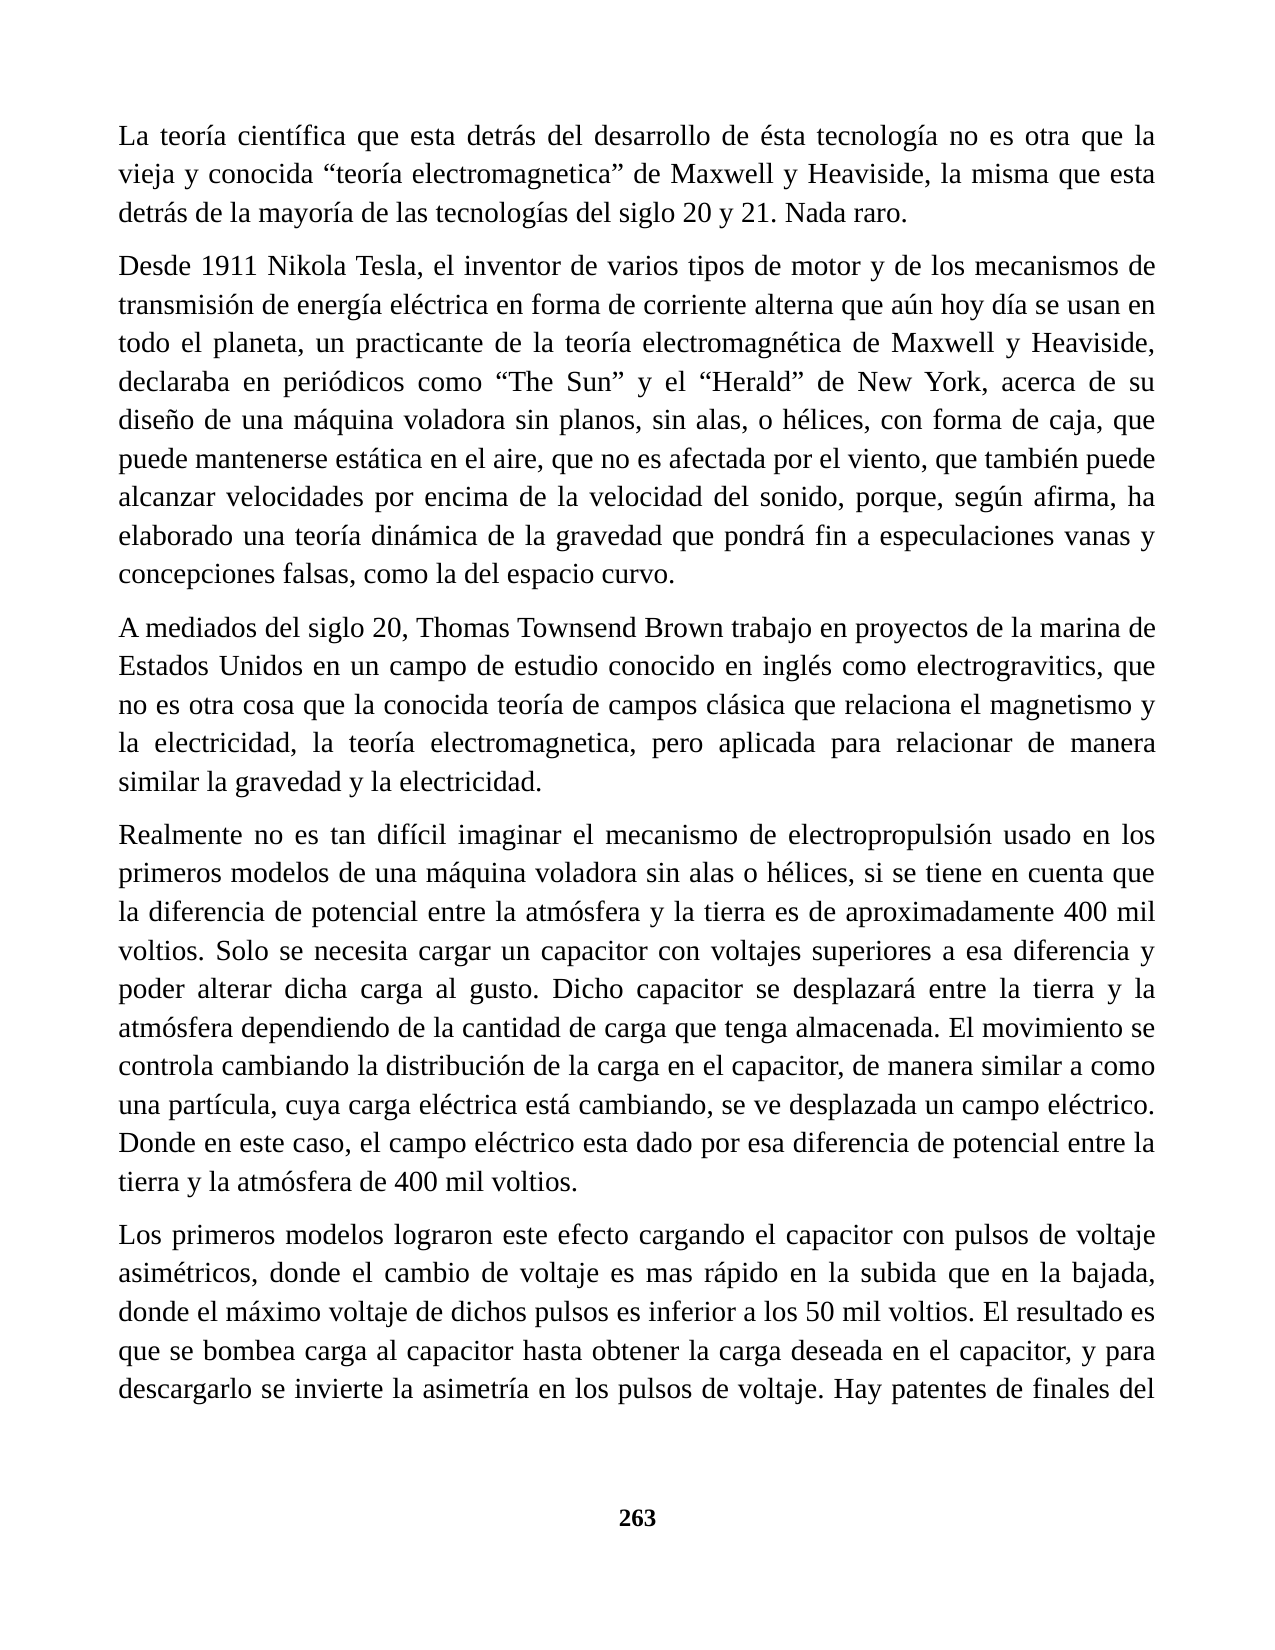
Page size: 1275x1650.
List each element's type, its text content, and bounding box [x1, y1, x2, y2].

text La teoría científica que esta detrás del desarrollo de ésta tecnología no es otra que la vieja y conocida “teoría electromagnetica” de Maxwell y Heaviside, la misma que esta detrás de la mayoría de las tecnologías del siglo 20 y 21. Nada raro. [118, 118, 1157, 229]
text Realmente no es tan difícil imaginar el mecanismo de electropropulsión usado en los primeros modelos de una máquina voladora sin alas o hélices, si se tiene en cuenta que la diferencia de potencial entre la atmósfera y la tierra es de aproximadamente 400 mil voltios. Solo se necesita cargar un capacitor con voltajes superiores a esa diferencia y poder alterar dicha carga al gusto. Dicho capacitor se desplazará entre la tierra y la atmósfera dependiendo de la cantidad de carga que tenga almacenada. El movimiento se controla cambiando la distribución de la carga en el capacitor, de manera similar a como una partícula, cuya carga eléctrica está cambiando, se ve desplazada un campo eléctrico. Donde en este caso, el campo eléctrico esta dado por esa diferencia de potencial entre la tierra y la atmósfera de 400 mil voltios. [118, 817, 1157, 1197]
text A mediados del siglo 20, Thomas Townsend Brown trabajo en proyectos de la marina de Estados Unidos en un campo de estudio conocido en inglés como electrogravitics, que no es otra cosa que la conocida teoría de campos clásica que relaciona el magnetismo y la electricidad, la teoría electromagnetica, pero aplicada para relacionar de manera similar la gravedad y la electricidad. [118, 610, 1157, 797]
text Los primeros modelos lograron este efecto cargando el capacitor con pulsos de voltaje asimétricos, donde el cambio de voltaje es mas rápido en la subida que en la bajada, donde el máximo voltaje de dichos pulsos es inferior a los 50 mil voltios. El resultado es que se bombea carga al capacitor hasta obtener la carga deseada en el capacitor, y para descargarlo se invierte la asimetría en los pulsos de voltaje. Hay patentes de finales del [118, 1217, 1157, 1405]
text Desde 1911 Nikola Tesla, el inventor de varios tipos de motor y de los mecanismos de transmisión de energía eléctrica en forma de corriente alterna que aún hoy día se usan en todo el planeta, un practicante de la teoría electromagnética de Maxwell y Heaviside, declaraba en periódicos como “The Sun” y el “Herald” de New York, acerca de su diseño de una máquina voladora sin planos, sin alas, o hélices, con forma de caja, que puede mantenerse estática en el aire, que no es afectada por el viento, que también puede alcanzar velocidades por encima de la velocidad del sonido, porque, según afirma, ha elaborado una teoría dinámica de la gravedad que pondrá fin a especulaciones vanas y concepciones falsas, como la del espacio curvo. [118, 248, 1157, 590]
